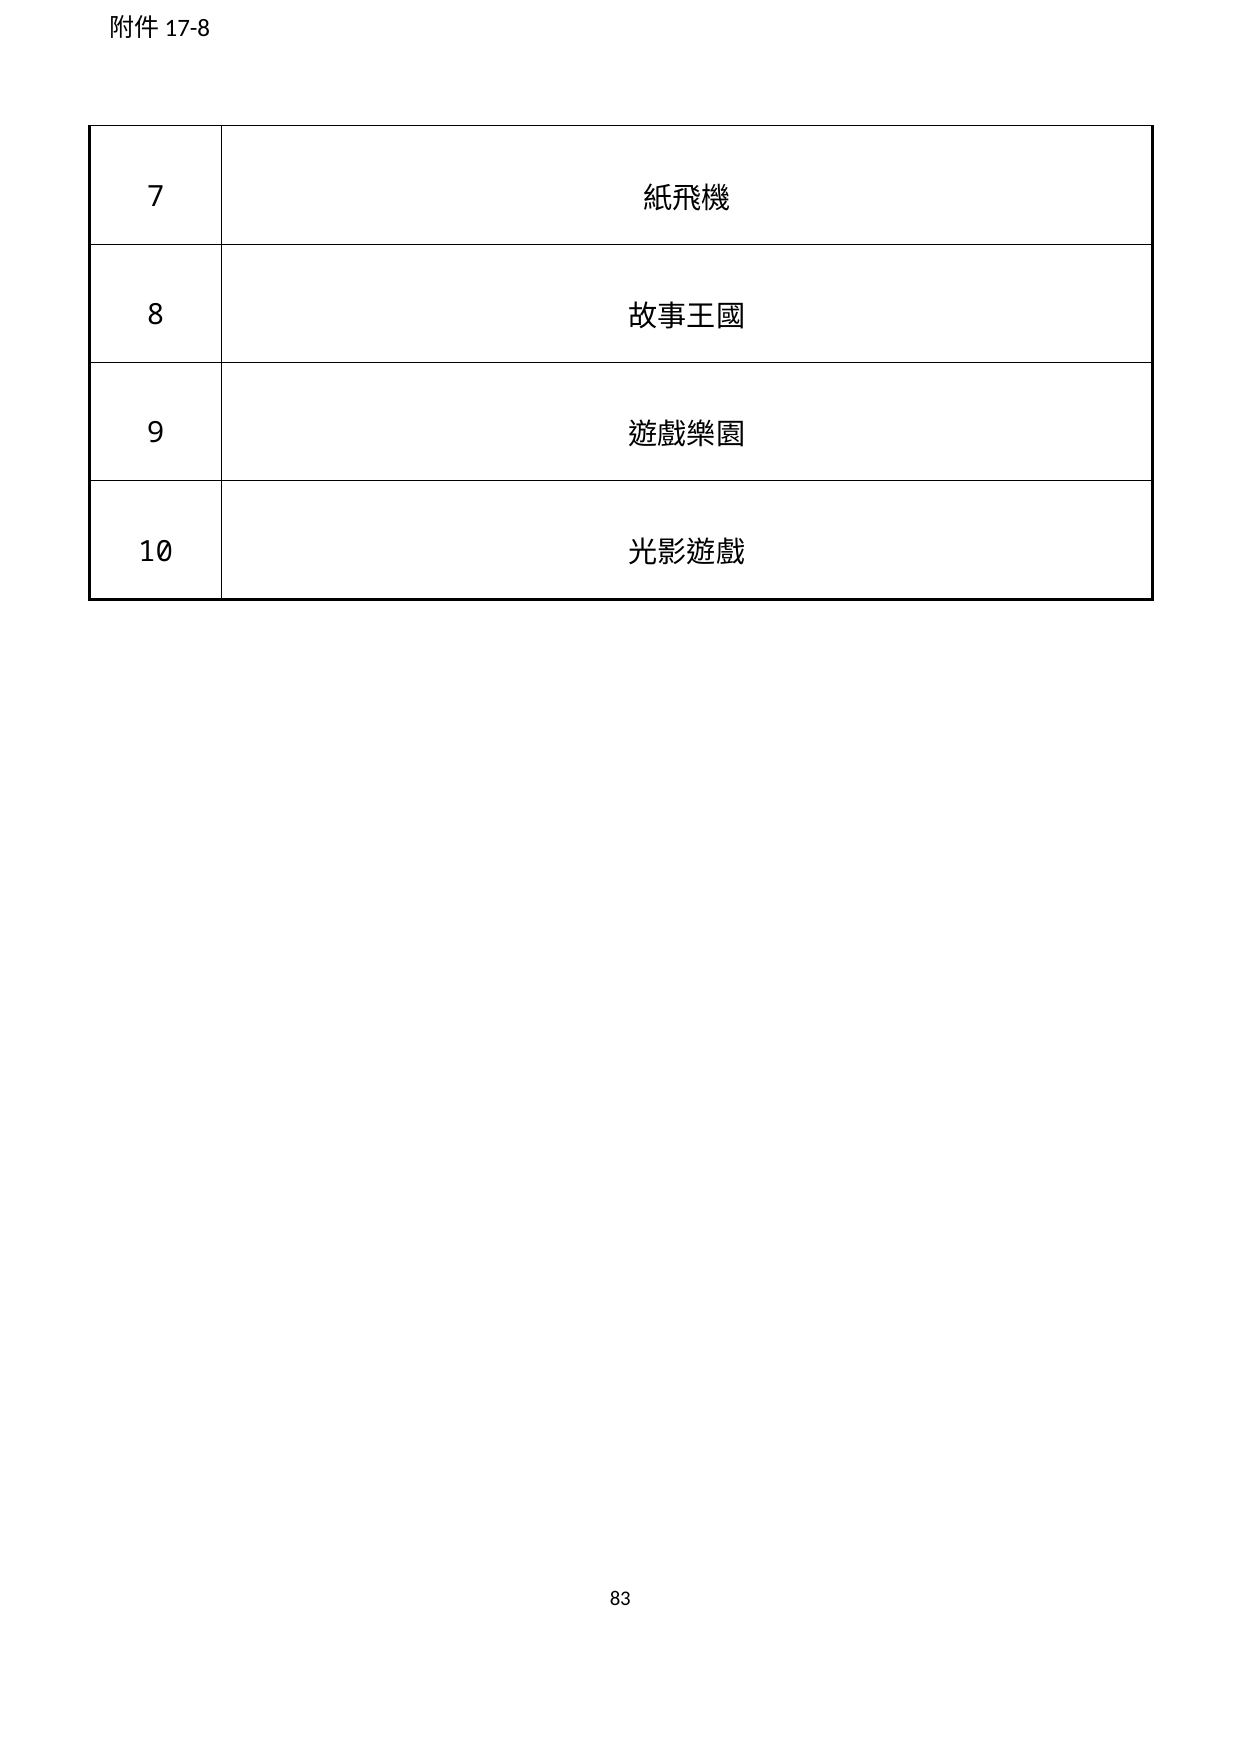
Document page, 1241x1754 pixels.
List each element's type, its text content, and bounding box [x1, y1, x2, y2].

table_cell 10 [91, 481, 221, 598]
table_cell 遊戲樂園 [222, 363, 1151, 480]
table_cell 紙飛機 [222, 126, 1151, 243]
table_cell 8 [91, 245, 221, 362]
text 附件17-8 [109, 7, 231, 44]
table_cell 故事王國 [222, 245, 1151, 362]
table_cell 光影遊戲 [222, 481, 1151, 598]
table_cell 7 [91, 126, 221, 243]
table_cell 9 [91, 363, 221, 480]
